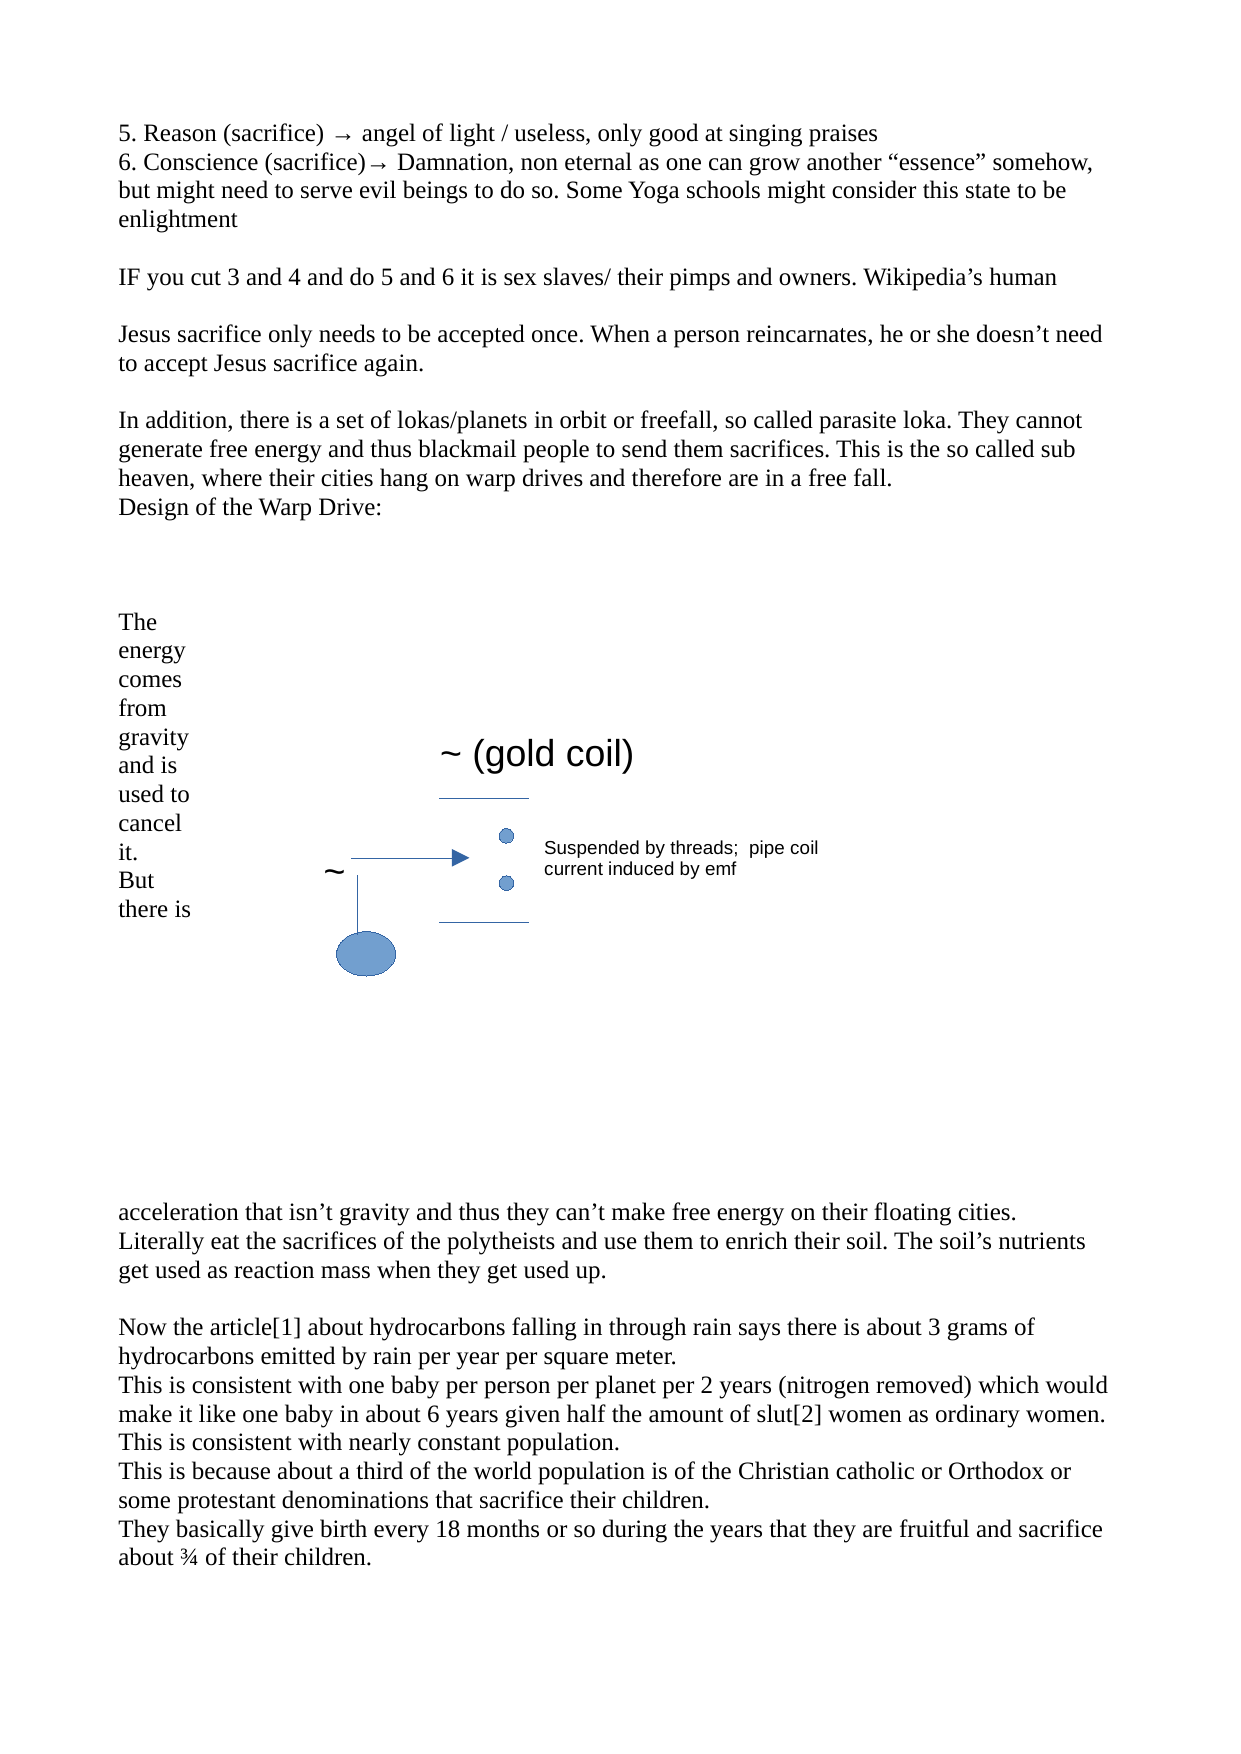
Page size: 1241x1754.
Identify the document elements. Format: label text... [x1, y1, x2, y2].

text IF you cut 3 and 4 and do 5 and 6 it is sex slaves/ their pimps and owners. Wikipedia’s human [118, 262, 1122, 291]
text Jesus sacrifice only needs to be accepted once. When a person reincarnates, he or she doesn’t need to accept Jesus sacrifice again. [118, 319, 1122, 377]
text Design of the Warp Drive: [118, 492, 1122, 521]
text Literally eat the sacrifices of the polytheists and use them to enrich their soil. The soil’s nutrients get used as reaction mass when they get used up. [118, 1226, 1122, 1284]
text This is consistent with one baby per person per planet per 2 years (nitrogen removed) which would make it like one baby in about 6 years given half the amount of slut[2] women as ordinary women. [118, 1370, 1122, 1427]
text In addition, there is a set of lokas/planets in orbit or freefall, so called parasite loka. They cannot generate free energy and thus blackmail people to send them sacrifices. This is the so called sub heaven, where their cities hang on warp drives and therefore are in a free fall. [118, 406, 1122, 492]
text Now the article[1] about hydrocarbons falling in through rain says there is about 3 grams of hydrocarbons emitted by rain per year per square meter. [118, 1312, 1122, 1370]
text This is consistent with nearly constant population. [118, 1427, 1122, 1456]
text But there is acceleration that isn’t gravity and thus they can’t make free energy on their floating cities. [118, 866, 1122, 1226]
text 6. Conscience (sacrifice)→ Damnation, non eternal as one can grow another “essence” somehow, but might need to serve evil beings to do so. Some Yoga schools might consider this state to be enlightment [118, 147, 1122, 233]
text 5. Reason (sacrifice) → angel of light / useless, only good at singing praises [118, 118, 1122, 147]
text This is because about a third of the world population is of the Christian catholic or Orthodox or some protestant denominations that sacrifice their children. [118, 1456, 1122, 1514]
text [1036, 607, 1122, 866]
text The energy comes from gravity and is used to cancel it. [118, 607, 204, 866]
text They basically give birth every 18 months or so during the years that they are fruitful and sacrifice about ¾ of their children. [118, 1514, 1122, 1571]
